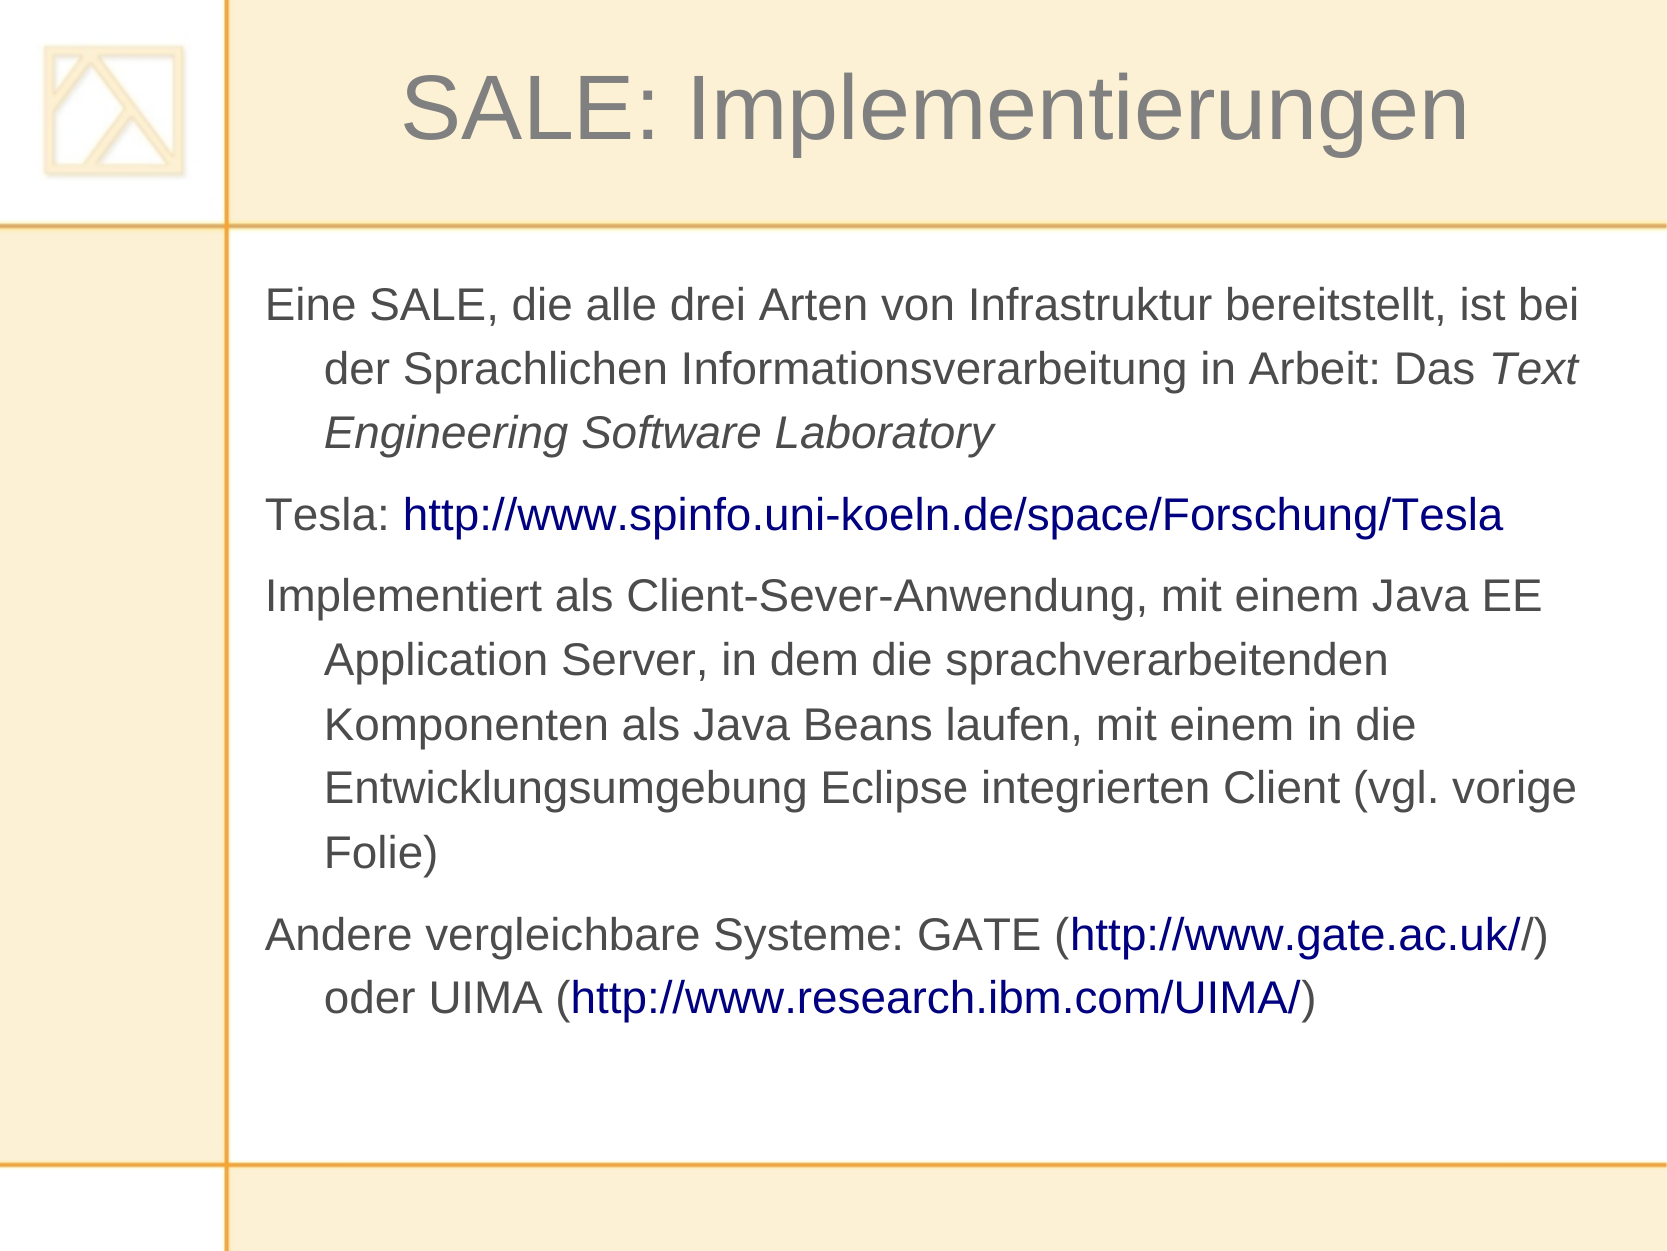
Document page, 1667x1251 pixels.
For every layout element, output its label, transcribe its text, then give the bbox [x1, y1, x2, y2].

picture [0, 0, 1667, 1251]
title SALE: Implementierungen [265, 5, 1608, 214]
list Eine SALE, die alle drei Arten von Infrastruktur bereitstellt, ist bei der Sprachlichen Informationsverarbeitung in Arbeit: Das Text Engineering Software Laboratory Tesla: http://www.spinfo.uni-koeln.de/space/Forschung/Tesla Implementiert als Client-Sever-Anwendung, mit einem Java EE Application Server, in dem die sprachverarbeitenden Komponenten als Java Beans laufen, mit einem in die Entwicklungsumgebung Eclipse integrierten Client (vgl. vorige Folie) Andere vergleichbare Systeme: GATE (http://www.gate.ac.uk//) oder UIMA (http://www.research.ibm.com/UIMA/) [236, 265, 1625, 1008]
